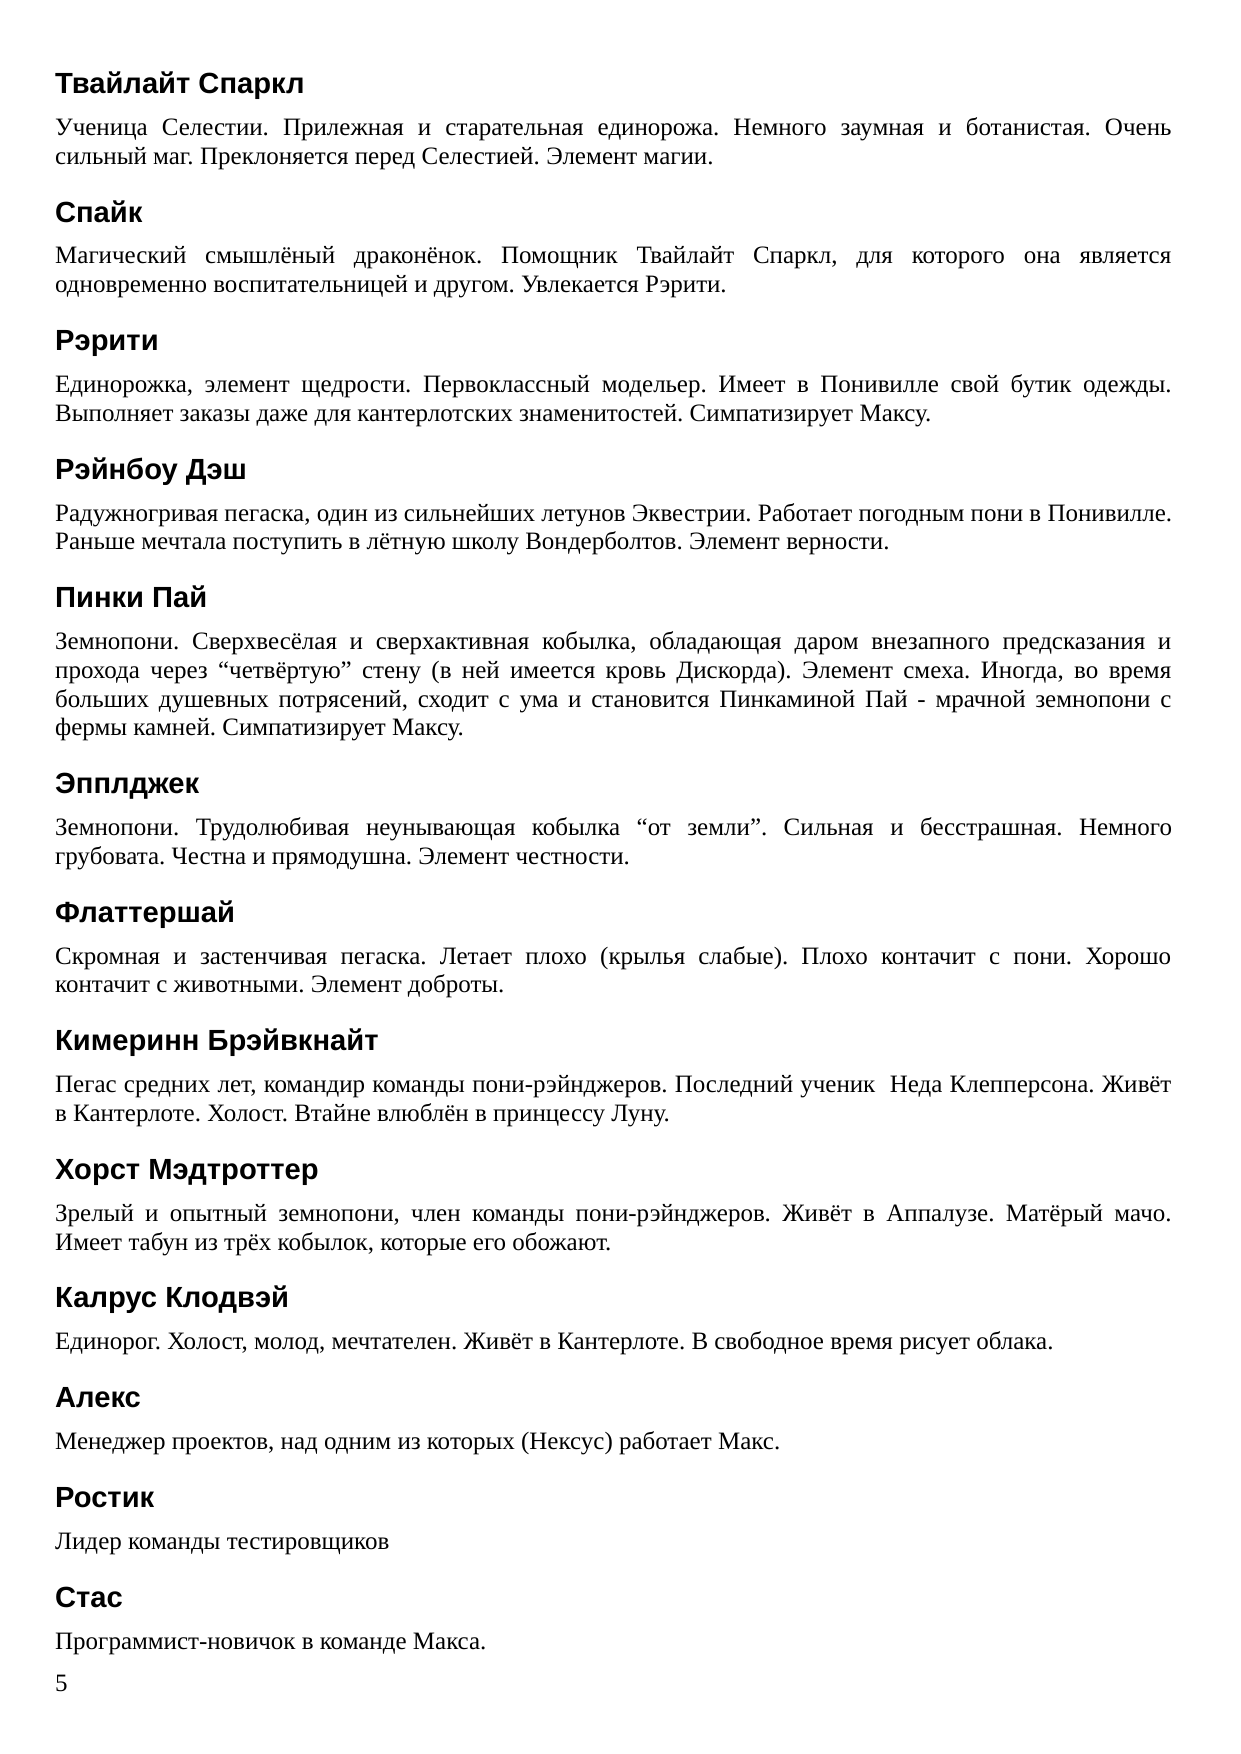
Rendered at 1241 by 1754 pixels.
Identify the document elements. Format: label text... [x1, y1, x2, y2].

subtitle Рэйнбоу Дэш [55, 452, 1173, 485]
text Земнопони. Трудолюбивая неунывающая кобылка “от земли”. Сильная и бесстрашная. Немного грубовата. Честна и прямодушна. Элемент честности. [55, 812, 1173, 870]
text Единорожка, элемент щедрости. Первоклассный модельер. Имеет в Понивилле свой бутик одежды. Выполняет заказы даже для кантерлотских знаменитостей. Симпатизирует Максу. [55, 369, 1173, 427]
subtitle Эпплджек [55, 766, 1173, 800]
subtitle Ростик [55, 1480, 1173, 1513]
text Менеджер проектов, над одним из которых (Нексус) работает Макс. [55, 1426, 1173, 1455]
text Земнопони. Сверхвесёлая и сверхактивная кобылка, обладающая даром внезапного предсказания и прохода через “четвёртую” стену (в ней имеется кровь Дискорда). Элемент смеха. Иногда, во время больших душевных потрясений, сходит с ума и становится Пинкаминой Пай - мрачной земнопони с фермы камней. Симпатизирует Максу. [55, 626, 1173, 741]
text Магический смышлёный драконёнок. Помощник Твайлайт Спаркл, для которого она является одновременно воспитательницей и другом. Увлекается Рэрити. [55, 241, 1173, 298]
text Пегас средних лет, командир команды пони-рэйнджеров. Последний ученик Неда Клепперсона. Живёт в Кантерлоте. Холост. Втайне влюблён в принцессу Луну. [55, 1069, 1173, 1127]
text Единорог. Холост, молод, мечтателен. Живёт в Кантерлоте. В свободное время рисует облака. [55, 1326, 1173, 1355]
subtitle Алекс [55, 1380, 1173, 1414]
subtitle Калрус Клодвэй [55, 1280, 1173, 1314]
subtitle Флаттершай [55, 895, 1173, 928]
subtitle Спайк [55, 194, 1173, 228]
text Программист-новичок в команде Макса. [55, 1626, 1173, 1654]
text Радужногривая пегаска, один из сильнейших летунов Эквестрии. Работает погодным пони в Понивилле. Раньше мечтала поступить в лётную школу Вондерболтов. Элемент верности. [55, 498, 1173, 555]
text Скромная и застенчивая пегаска. Летает плохо (крылья слабые). Плохо контачит с пони. Хорошо контачит с животными. Элемент доброты. [55, 941, 1173, 998]
subtitle Стас [55, 1580, 1173, 1613]
text Зрелый и опытный земнопони, член команды пони-рэйнджеров. Живёт в Аппалузе. Матёрый мачо. Имеет табун из трёх кобылок, которые его обожают. [55, 1198, 1173, 1255]
subtitle Твайлайт Спаркл [55, 66, 1173, 99]
subtitle Рэрити [55, 323, 1173, 357]
subtitle Кимеринн Брэйвкнайт [55, 1023, 1173, 1057]
subtitle Хорст Мэдтроттер [55, 1152, 1173, 1185]
text Лидер команды тестировщиков [55, 1526, 1173, 1555]
subtitle Пинки Пай [55, 580, 1173, 614]
text Ученица Селестии. Прилежная и старательная единорожа. Немного заумная и ботанистая. Очень сильный маг. Преклоняется перед Селестией. Элемент магии. [55, 112, 1173, 169]
